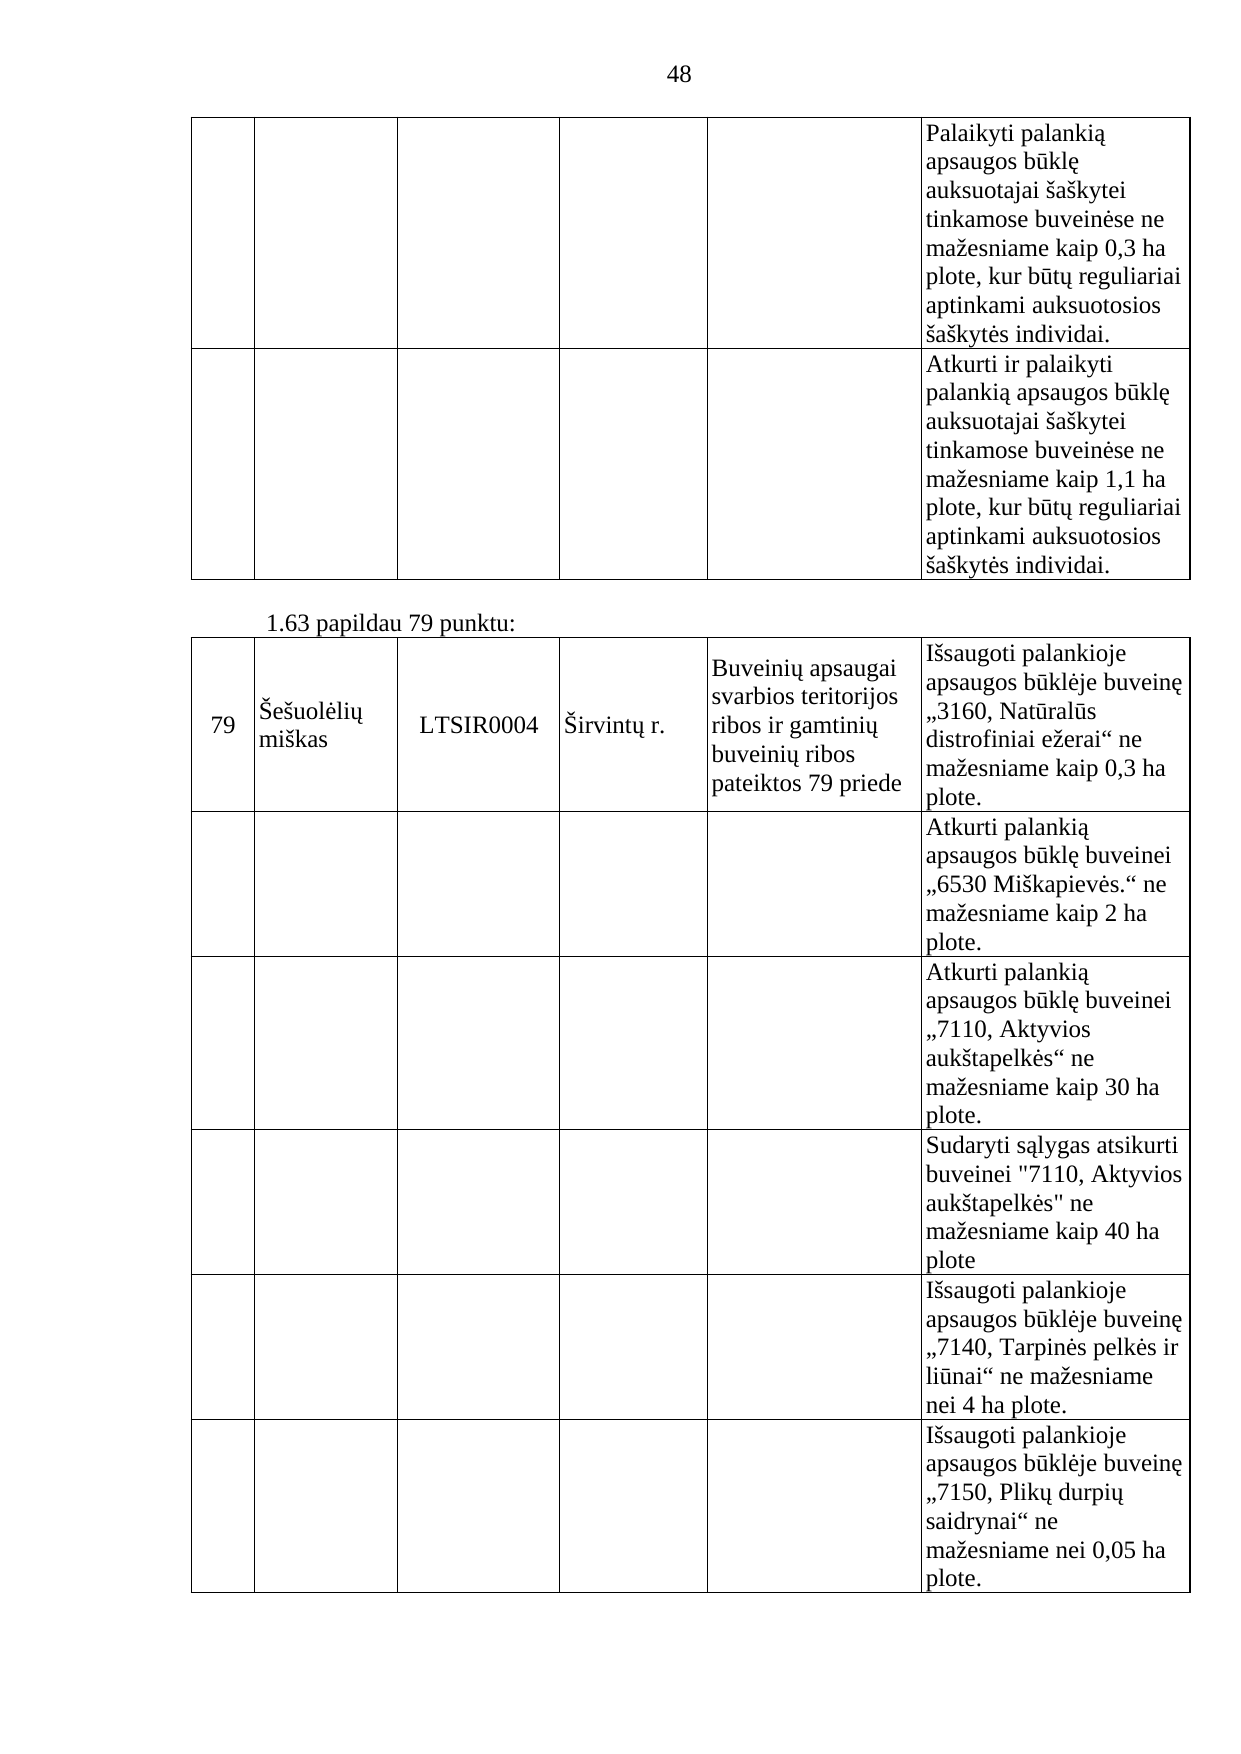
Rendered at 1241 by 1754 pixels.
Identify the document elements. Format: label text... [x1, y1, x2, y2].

table_header Išsaugoti palankioje apsaugos būklėje buveinę „3160, Natūralūs distrofiniai ežerai“ ne mažesniame kaip 0,3 ha plote. [922, 638, 1189, 811]
text 1.63 papildau 79 punktu: [177, 608, 1181, 637]
table_cell [708, 118, 921, 348]
table_cell [560, 1130, 707, 1274]
table_cell [255, 1420, 397, 1592]
table_cell [398, 957, 559, 1129]
table_cell [192, 349, 254, 579]
table_cell [255, 118, 397, 348]
table_header Buveinių apsaugai svarbios teritorijos ribos ir gamtinių buveinių ribos pateiktos 79 priede [708, 638, 921, 811]
table_cell [708, 957, 921, 1129]
table_cell [398, 1130, 559, 1274]
table_cell [708, 1420, 921, 1592]
table_cell [192, 118, 254, 348]
table_cell Išsaugoti palankioje apsaugos būklėje buveinę „7150, Plikų durpių saidrynai“ ne mažesniame nei 0,05 ha plote. [922, 1420, 1189, 1592]
table_header Širvintų r. [560, 638, 707, 811]
table_cell Atkurti ir palaikyti palankią apsaugos būklę auksuotajai šaškytei tinkamose buveinėse ne mažesniame kaip 1,1 ha plote, kur būtų reguliariai aptinkami auksuotosios šaškytės individai. [922, 349, 1189, 579]
table_cell [398, 349, 559, 579]
table_cell [192, 1275, 254, 1419]
table_cell [192, 1130, 254, 1274]
table_header LTSIR0004 [398, 638, 559, 811]
table_cell [255, 1130, 397, 1274]
table_cell Atkurti palankią apsaugos būklę buveinei „6530 Miškapievės.“ ne mažesniame kaip 2 ha plote. [922, 812, 1189, 956]
table_cell [398, 812, 559, 956]
table_cell [398, 118, 559, 348]
table_cell [192, 957, 254, 1129]
table_cell [255, 1275, 397, 1419]
table_cell [560, 812, 707, 956]
table_cell Palaikyti palankią apsaugos būklę auksuotajai šaškytei tinkamose buveinėse ne mažesniame kaip 0,3 ha plote, kur būtų reguliariai aptinkami auksuotosios šaškytės individai. [922, 118, 1189, 348]
table_cell [560, 349, 707, 579]
table_cell [708, 812, 921, 956]
table_cell [398, 1420, 559, 1592]
table_cell [708, 349, 921, 579]
table_cell [398, 1275, 559, 1419]
table_cell [560, 957, 707, 1129]
table_cell Išsaugoti palankioje apsaugos būklėje buveinę „7140, Tarpinės pelkės ir liūnai“ ne mažesniame nei 4 ha plote. [922, 1275, 1189, 1419]
table_cell [255, 349, 397, 579]
table_cell [255, 957, 397, 1129]
table_cell [255, 812, 397, 956]
table_cell [192, 812, 254, 956]
table_cell [560, 118, 707, 348]
table_cell [192, 1420, 254, 1592]
table_header Šešuolėlių miškas [255, 638, 397, 811]
table_cell Sudaryti sąlygas atsikurti buveinei "7110, Aktyvios aukštapelkės" ne mažesniame kaip 40 ha plote [922, 1130, 1189, 1274]
table_cell [708, 1275, 921, 1419]
table_cell [560, 1420, 707, 1592]
table_cell Atkurti palankią apsaugos būklę buveinei „7110, Aktyvios aukštapelkės“ ne mažesniame kaip 30 ha plote. [922, 957, 1189, 1129]
table_cell [708, 1130, 921, 1274]
table_cell [560, 1275, 707, 1419]
table_header 79 [192, 638, 254, 811]
